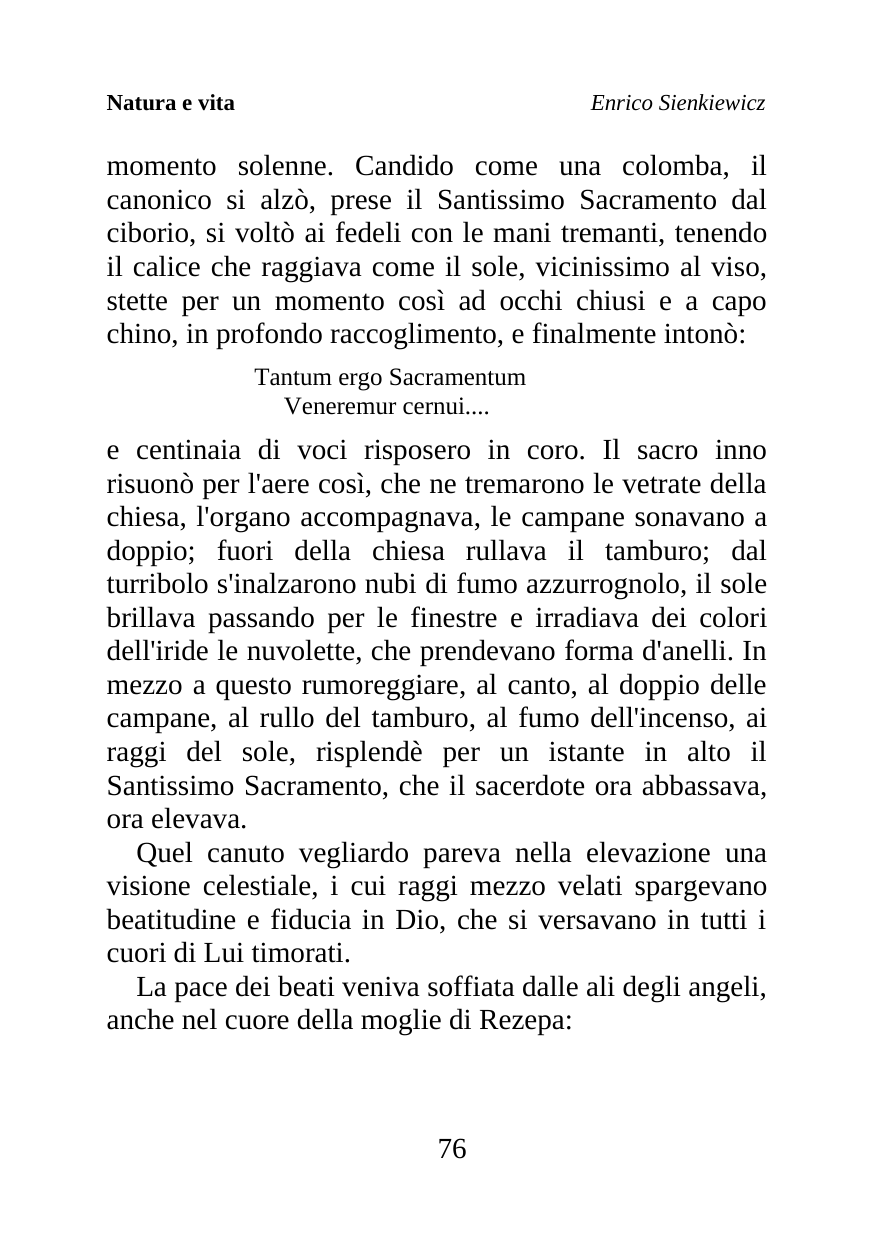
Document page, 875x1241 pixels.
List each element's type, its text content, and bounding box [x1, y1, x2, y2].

text Tantum ergo Sacramentum Veneremur cernui.... [254, 362, 768, 420]
text Quel canuto vegliardo pareva nella elevazione una visione celestiale, i cui raggi mezzo velati spargevano beatitudine e fiducia in Dio, che si versavano in tutti i cuori di Lui timorati. [106, 835, 768, 969]
text e centinaia di voci risposero in coro. Il sacro inno risuonò per l'aere così, che ne tremarono le vetrate della chiesa, l'organo accompagnava, le campane sonavano a doppio; fuori della chiesa rullava il tamburo; dal turribolo s'inalzarono nubi di fumo azzurrognolo, il sole brillava passando per le finestre e irradiava dei colori dell'iride le nuvolette, che prendevano forma d'anelli. In mezzo a questo rumoreggiare, al canto, al doppio delle campane, al rullo del tamburo, al fumo dell'incenso, ai raggi del sole, risplendè per un istante in alto il Santissimo Sacramento, che il sacerdote ora abbassava, ora elevava. [106, 432, 768, 835]
text momento solenne. Candido come una colomba, il canonico si alzò, prese il Santissimo Sacramento dal ciborio, si voltò ai fedeli con le mani tremanti, tenendo il calice che raggiava come il sole, vicinissimo al viso, stette per un momento così ad occhi chiusi e a capo chino, in profondo raccoglimento, e finalmente intonò: [106, 148, 768, 350]
text La pace dei beati veniva soffiata dalle ali degli angeli, anche nel cuore della moglie di Rezepa: [106, 969, 768, 1036]
